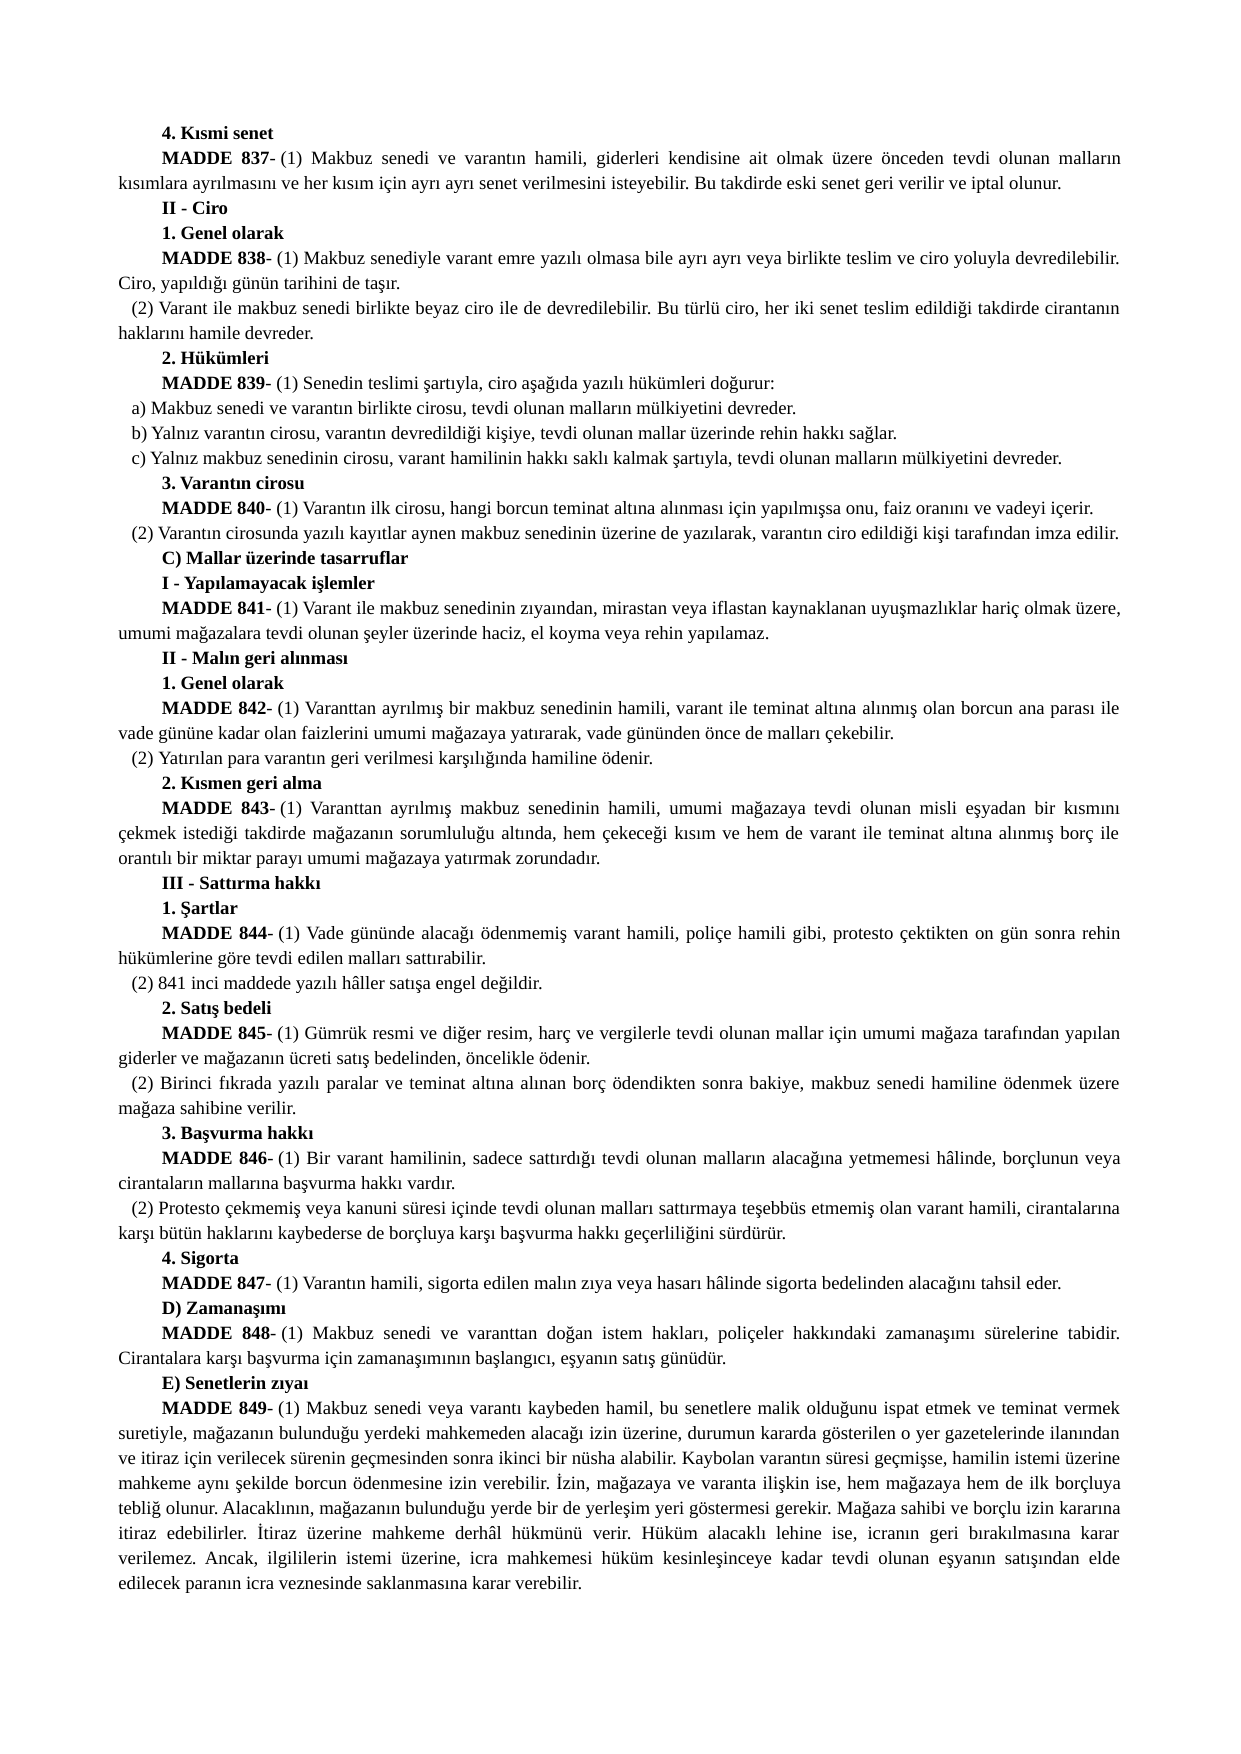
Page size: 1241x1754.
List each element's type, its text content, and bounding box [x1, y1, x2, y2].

text (2) Varant ile makbuz senedi birlikte beyaz ciro ile de devredilebilir. Bu türlü ciro, her iki senet teslim edildiği takdirde cirantanın haklarını hamile devreder. [118, 293, 1122, 343]
text MADDE 846- (1) Bir varant hamilinin, sadece sattırdığı tevdi olunan malların alacağına yetmemesi hâlinde, borçlunun veya cirantaların mallarına başvurma hakkı vardır. [118, 1143, 1122, 1193]
text 2. Kısmen geri alma [118, 768, 1122, 793]
text 1. Genel olarak [118, 218, 1122, 243]
text 4. Kısmi senet [118, 118, 1122, 143]
text MADDE 847- (1) Varantın hamili, sigorta edilen malın zıya veya hasarı hâlinde sigorta bedelinden alacağını tahsil eder. [118, 1268, 1122, 1293]
text MADDE 839- (1) Senedin teslimi şartıyla, ciro aşağıda yazılı hükümleri doğurur: [118, 368, 1122, 393]
text MADDE 844- (1) Vade gününde alacağı ödenmemiş varant hamili, poliçe hamili gibi, protesto çektikten on gün sonra rehin hükümlerine göre tevdi edilen malları sattırabilir. [118, 918, 1122, 968]
text II - Ciro [118, 193, 1122, 218]
text (2) Protesto çekmemiş veya kanuni süresi içinde tevdi olunan malları sattırmaya teşebbüs etmemiş olan varant hamili, cirantalarına karşı bütün haklarını kaybederse de borçluya karşı başvurma hakkı geçerliliğini sürdürür. [118, 1193, 1122, 1243]
text (2) Yatırılan para varantın geri verilmesi karşılığında hamiline ödenir. [118, 743, 1122, 768]
text 1. Genel olarak [118, 668, 1122, 693]
text D) Zamanaşımı [118, 1293, 1122, 1318]
text E) Senetlerin zıyaı [118, 1368, 1122, 1393]
text MADDE 837- (1) Makbuz senedi ve varantın hamili, giderleri kendisine ait olmak üzere önceden tevdi olunan malların kısımlara ayrılmasını ve her kısım için ayrı ayrı senet verilmesini isteyebilir. Bu takdirde eski senet geri verilir ve iptal olunur. [118, 143, 1122, 193]
text 2. Hükümleri [118, 343, 1122, 368]
text b) Yalnız varantın cirosu, varantın devredildiği kişiye, tevdi olunan mallar üzerinde rehin hakkı sağlar. [118, 418, 1122, 443]
text 4. Sigorta [118, 1243, 1122, 1268]
text 3. Varantın cirosu [118, 468, 1122, 493]
text MADDE 838- (1) Makbuz senediyle varant emre yazılı olmasa bile ayrı ayrı veya birlikte teslim ve ciro yoluyla devredilebilir. Ciro, yapıldığı günün tarihini de taşır. [118, 243, 1122, 293]
text (2) 841 inci maddede yazılı hâller satışa engel değildir. [118, 968, 1122, 993]
text 1. Şartlar [118, 893, 1122, 918]
text c) Yalnız makbuz senedinin cirosu, varant hamilinin hakkı saklı kalmak şartıyla, tevdi olunan malların mülkiyetini devreder. [118, 443, 1122, 468]
text MADDE 848- (1) Makbuz senedi ve varanttan doğan istem hakları, poliçeler hakkındaki zamanaşımı sürelerine tabidir. Cirantalara karşı başvurma için zamanaşımının başlangıcı, eşyanın satış günüdür. [118, 1318, 1122, 1368]
text 2. Satış bedeli [118, 993, 1122, 1018]
text MADDE 849- (1) Makbuz senedi veya varantı kaybeden hamil, bu senetlere malik olduğunu ispat etmek ve teminat vermek suretiyle, mağazanın bulunduğu yerdeki mahkemeden alacağı izin üzerine, durumun kararda gösterilen o yer gazetelerinde ilanından ve itiraz için verilecek sürenin geçmesinden sonra ikinci bir nüsha alabilir. Kaybolan varantın süresi geçmişse, hamilin istemi üzerine mahkeme aynı şekilde borcun ödenmesine izin verebilir. İzin, mağazaya ve varanta ilişkin ise, hem mağazaya hem de ilk borçluya tebliğ olunur. Alacaklının, mağazanın bulunduğu yerde bir de yerleşim yeri göstermesi gerekir. Mağaza sahibi ve borçlu izin kararına itiraz edebilirler. İtiraz üzerine mahkeme derhâl hükmünü verir. Hüküm alacaklı lehine ise, icranın geri bırakılmasına karar verilemez. Ancak, ilgililerin istemi üzerine, icra mahkemesi hüküm kesinleşinceye kadar tevdi olunan eşyanın satışından elde edilecek paranın icra veznesinde saklanmasına karar verebilir. [118, 1393, 1122, 1593]
text MADDE 843- (1) Varanttan ayrılmış makbuz senedinin hamili, umumi mağazaya tevdi olunan misli eşyadan bir kısmını çekmek istediği takdirde mağazanın sorumluluğu altında, hem çekeceği kısım ve hem de varant ile teminat altına alınmış borç ile orantılı bir miktar parayı umumi mağazaya yatırmak zorundadır. [118, 793, 1122, 868]
text MADDE 841- (1) Varant ile makbuz senedinin zıyaından, mirastan veya iflastan kaynaklanan uyuşmazlıklar hariç olmak üzere, umumi mağazalara tevdi olunan şeyler üzerinde haciz, el koyma veya rehin yapılamaz. [118, 593, 1122, 643]
text a) Makbuz senedi ve varantın birlikte cirosu, tevdi olunan malların mülkiyetini devreder. [118, 393, 1122, 418]
text I - Yapılamayacak işlemler [118, 568, 1122, 593]
text (2) Birinci fıkrada yazılı paralar ve teminat altına alınan borç ödendikten sonra bakiye, makbuz senedi hamiline ödenmek üzere mağaza sahibine verilir. [118, 1068, 1122, 1118]
text II - Malın geri alınması [118, 643, 1122, 668]
text MADDE 840- (1) Varantın ilk cirosu, hangi borcun teminat altına alınması için yapılmışsa onu, faiz oranını ve vadeyi içerir. [118, 493, 1122, 518]
text MADDE 842- (1) Varanttan ayrılmış bir makbuz senedinin hamili, varant ile teminat altına alınmış olan borcun ana parası ile vade gününe kadar olan faizlerini umumi mağazaya yatırarak, vade gününden önce de malları çekebilir. [118, 693, 1122, 743]
text MADDE 845- (1) Gümrük resmi ve diğer resim, harç ve vergilerle tevdi olunan mallar için umumi mağaza tarafından yapılan giderler ve mağazanın ücreti satış bedelinden, öncelikle ödenir. [118, 1018, 1122, 1068]
text 3. Başvurma hakkı [118, 1118, 1122, 1143]
text (2) Varantın cirosunda yazılı kayıtlar aynen makbuz senedinin üzerine de yazılarak, varantın ciro edildiği kişi tarafından imza edilir. [118, 518, 1122, 543]
text III - Sattırma hakkı [118, 868, 1122, 893]
text C) Mallar üzerinde tasarruflar [118, 543, 1122, 568]
